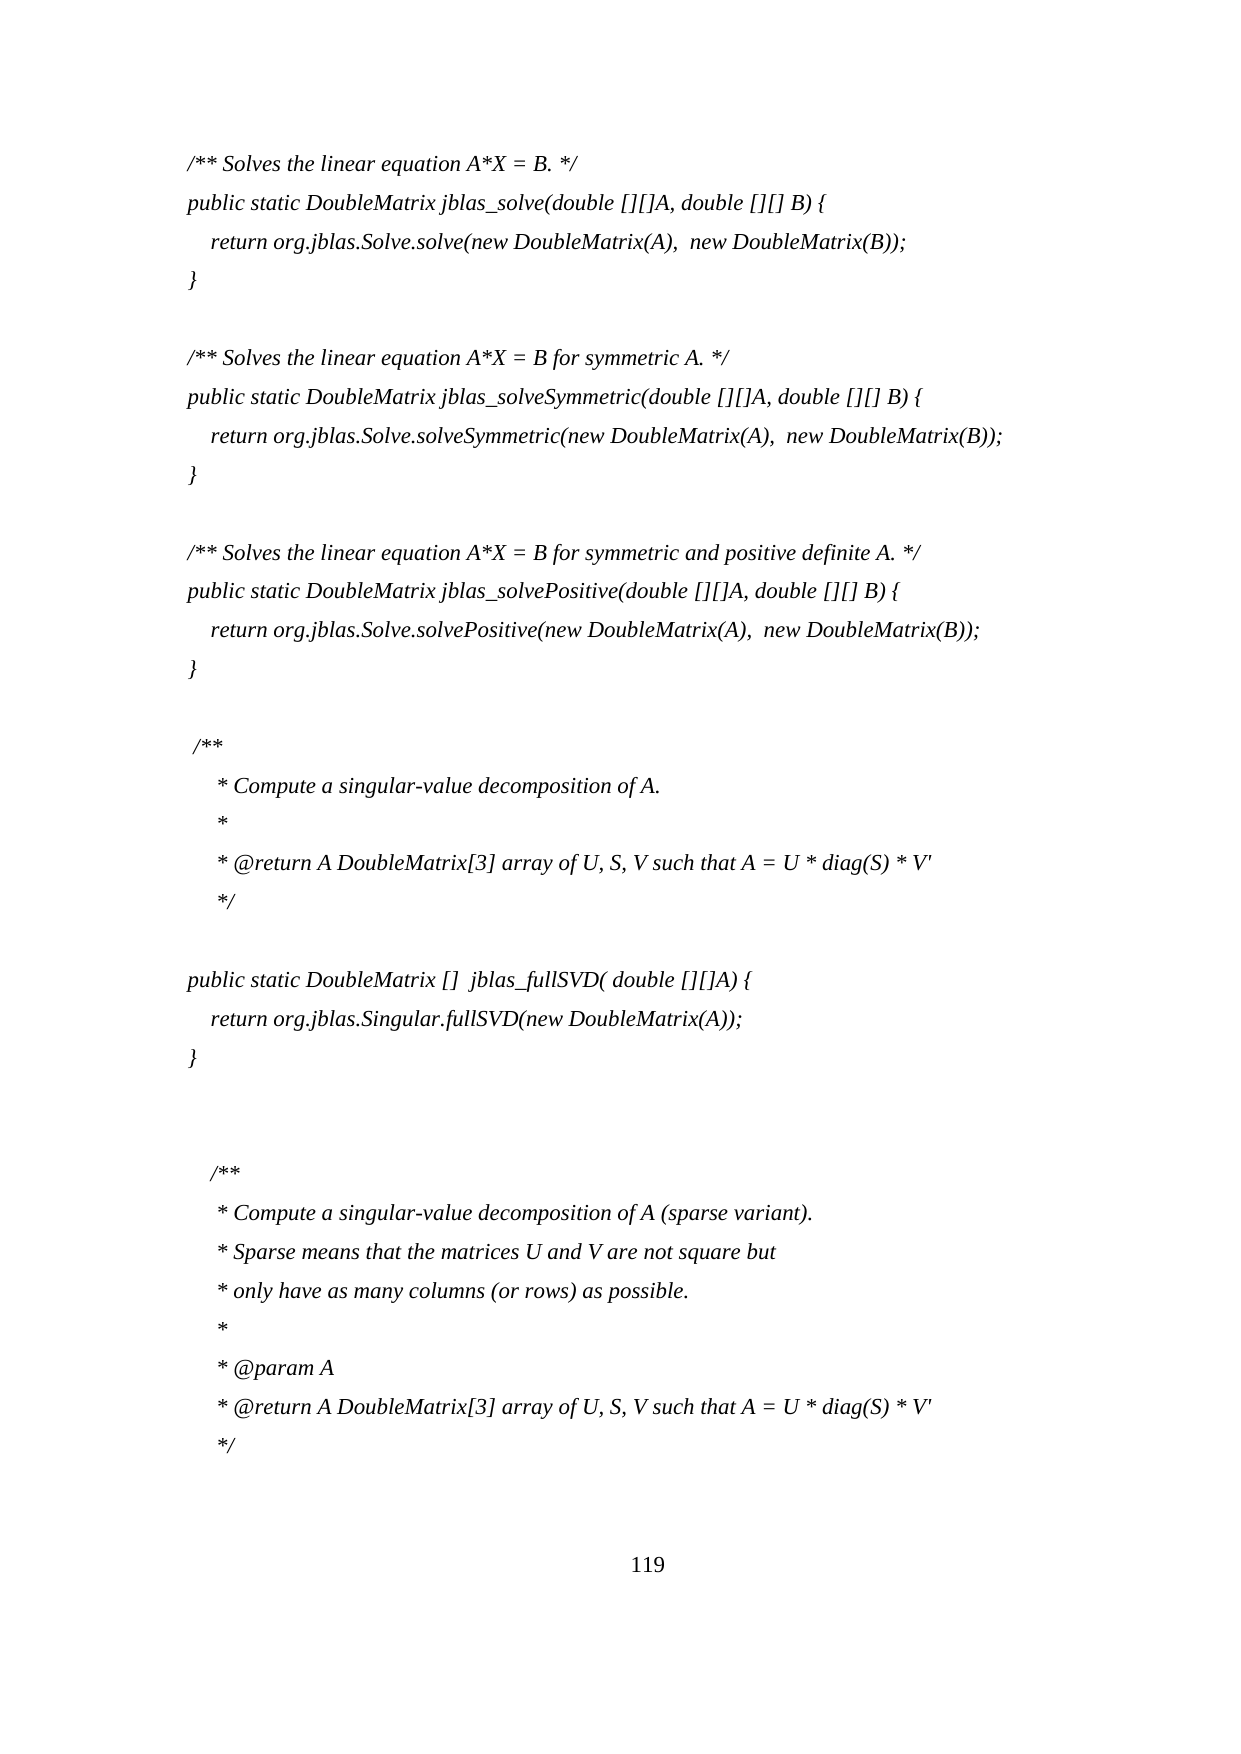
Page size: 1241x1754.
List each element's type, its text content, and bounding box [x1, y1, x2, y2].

text * @return A DoubleMatrix[3] array of U, S, V such that A = U * diag(S) * V' [187, 849, 1108, 876]
text public static DoubleMatrix jblas_solveSymmetric(double [][]A, double [][] B) { [187, 383, 1108, 409]
text } [187, 267, 1108, 293]
text return org.jblas.Singular.fullSVD(new DoubleMatrix(A)); [187, 1005, 1108, 1031]
text /** Solves the linear equation A*X = B. */ [187, 150, 1108, 176]
text /** Solves the linear equation A*X = B for symmetric A. */ [187, 344, 1108, 371]
text /** Solves the linear equation A*X = B for symmetric and positive definite A. */ [187, 538, 1108, 565]
text * @return A DoubleMatrix[3] array of U, S, V such that A = U * diag(S) * V' [187, 1393, 1108, 1420]
text */ [187, 1432, 1108, 1458]
text return org.jblas.Solve.solve(new DoubleMatrix(A), new DoubleMatrix(B)); [187, 228, 1108, 254]
text */ [187, 888, 1108, 914]
text } [187, 655, 1108, 681]
text * @param A [187, 1354, 1108, 1381]
text } [187, 461, 1108, 487]
text public static DoubleMatrix jblas_solve(double [][]A, double [][] B) { [187, 189, 1108, 215]
text * [187, 1316, 1108, 1342]
text * Sparse means that the matrices U and V are not square but [187, 1238, 1108, 1264]
text * only have as many columns (or rows) as possible. [187, 1277, 1108, 1303]
text } [187, 1044, 1108, 1070]
text /** [187, 1160, 1108, 1187]
text return org.jblas.Solve.solveSymmetric(new DoubleMatrix(A), new DoubleMatrix(B)); [187, 422, 1108, 448]
text public static DoubleMatrix jblas_solvePositive(double [][]A, double [][] B) { [187, 577, 1108, 604]
text public static DoubleMatrix [] jblas_fullSVD( double [][]A) { [187, 966, 1108, 992]
text * Compute a singular-value decomposition of A. [187, 772, 1108, 798]
text /** [187, 733, 1108, 759]
text return org.jblas.Solve.solvePositive(new DoubleMatrix(A), new DoubleMatrix(B)); [187, 616, 1108, 643]
text * [187, 811, 1108, 837]
text * Compute a singular-value decomposition of A (sparse variant). [187, 1199, 1108, 1225]
